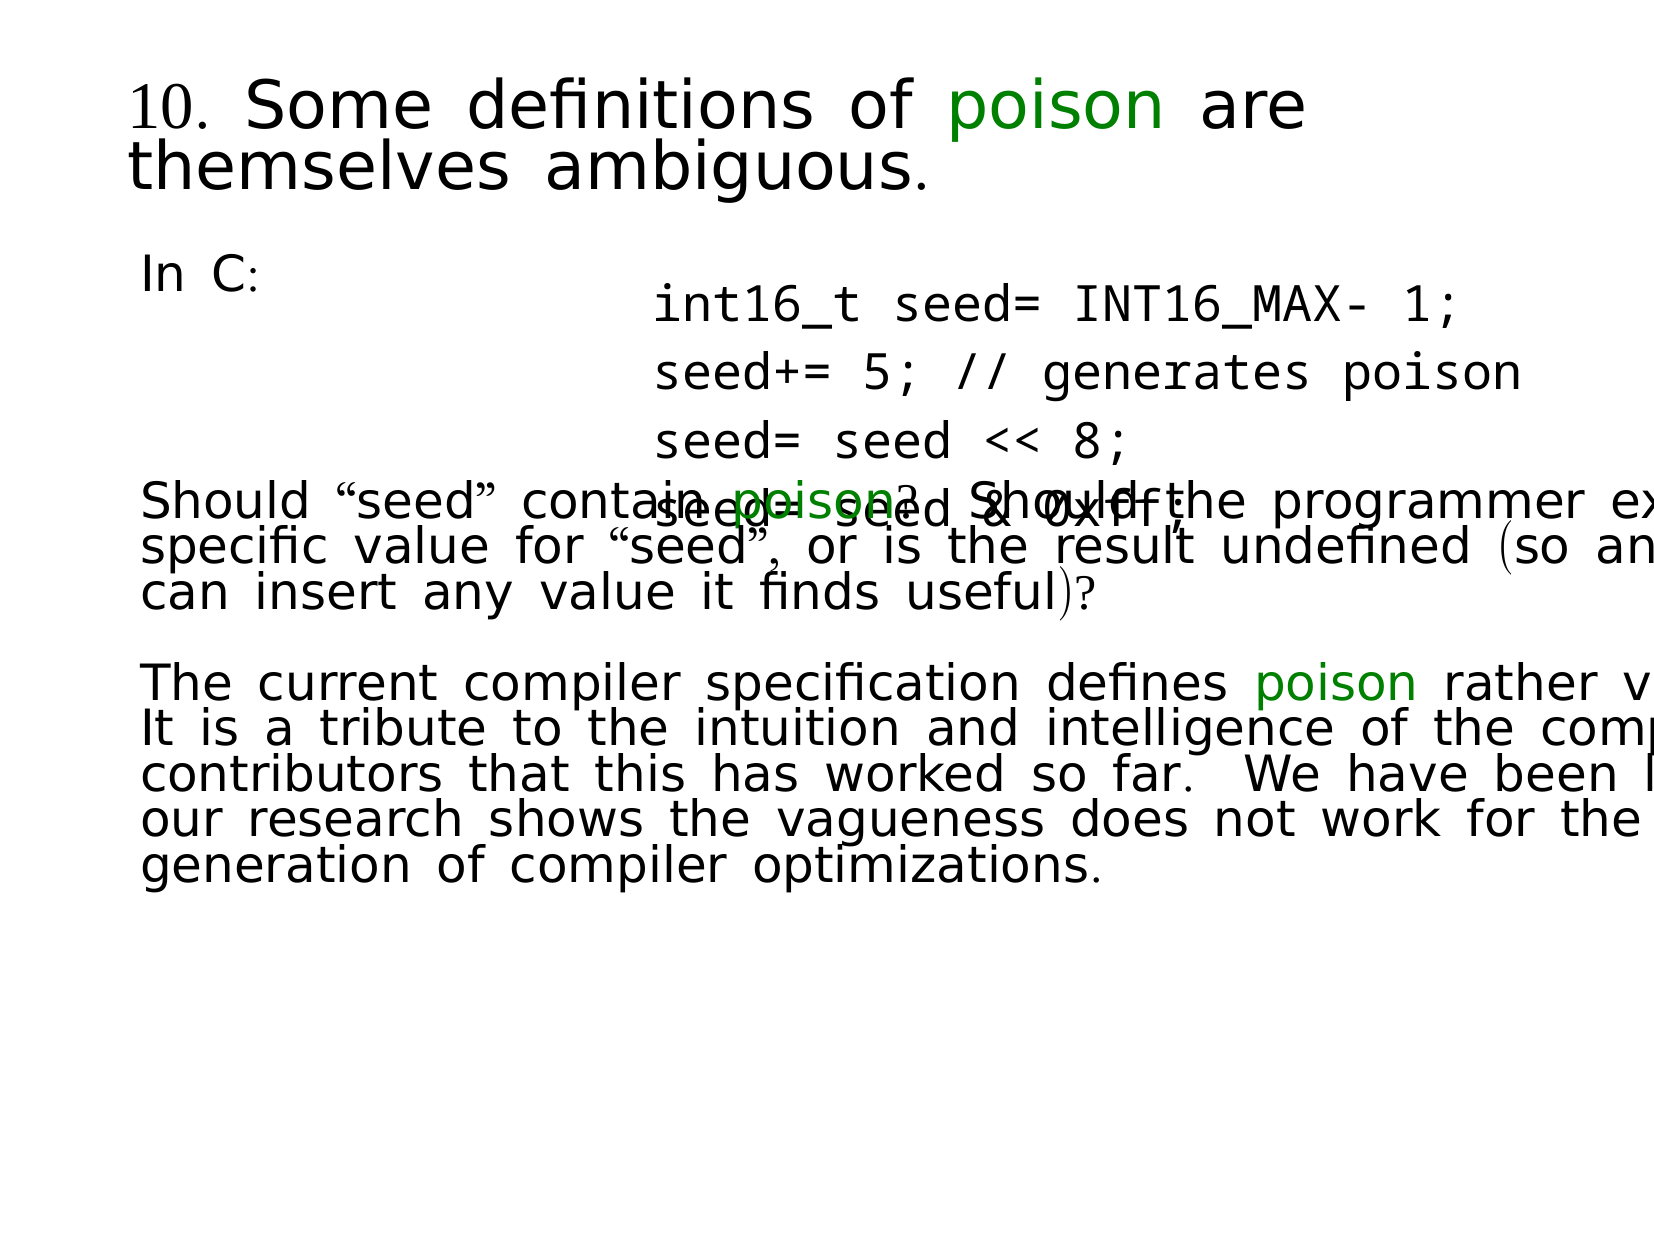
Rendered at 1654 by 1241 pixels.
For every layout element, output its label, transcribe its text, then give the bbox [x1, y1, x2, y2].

text_box 10. Some definitions of poison are themselves ambiguous. [112, 75, 1538, 257]
text_box In C: Should “seed” contain poison? Should the programmer expect a specific value for “seed”, or is the result undefined (so an optimizer can insert any value it finds useful)? The current compiler specification defines poison rather vaguely. It is a tribute to the intuition and intelligence of the compiler contributors that this has worked so far. We have been lucky. But our research shows the vagueness does not work for the next generation of compiler optimizations. [125, 248, 1614, 1199]
